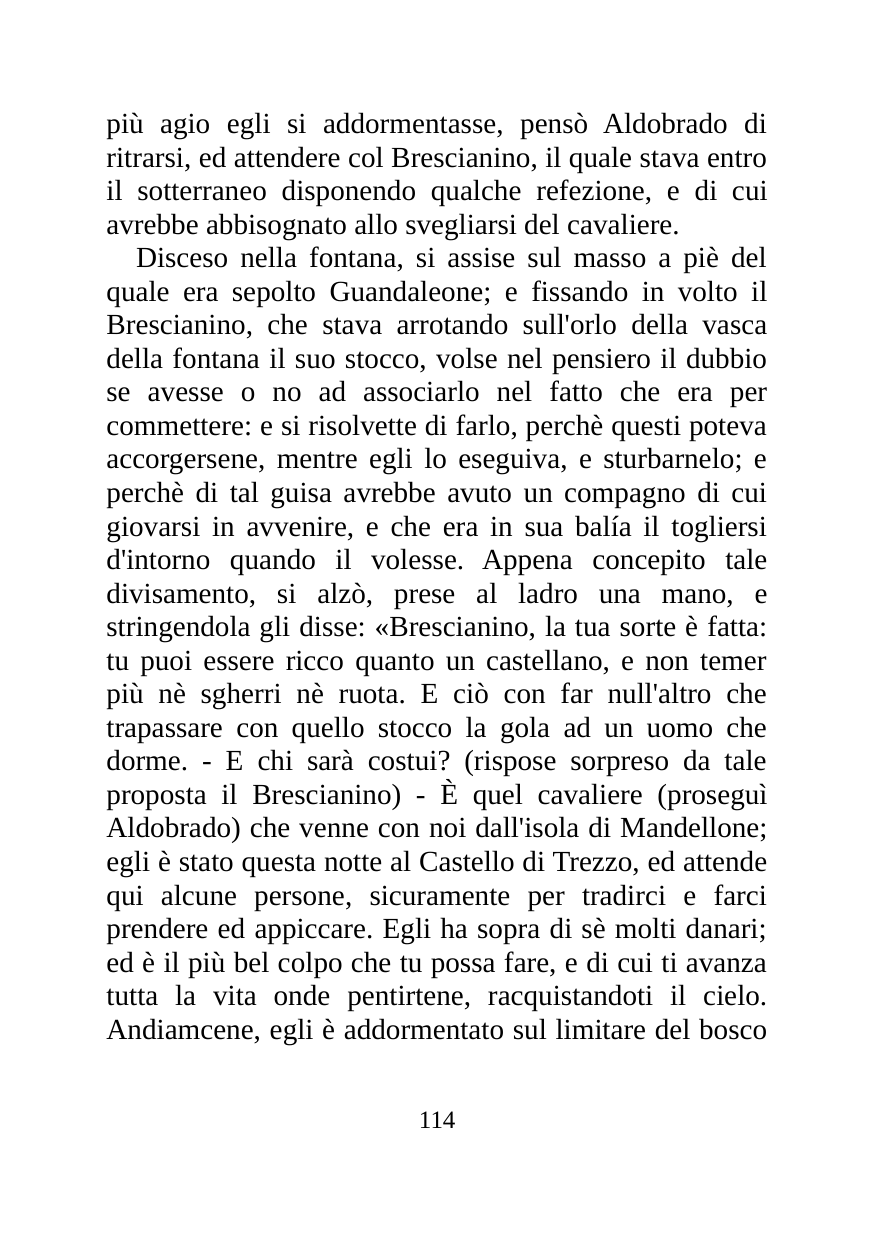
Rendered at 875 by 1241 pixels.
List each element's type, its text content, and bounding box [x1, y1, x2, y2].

text Disceso nella fontana, si assise sul masso a piè del quale era sepolto Guandaleone; e fissando in volto il Brescianino, che stava arrotando sull'orlo della vasca della fontana il suo stocco, volse nel pensiero il dubbio se avesse o no ad associarlo nel fatto che era per commettere: e si risolvette di farlo, perchè questi poteva accorgersene, mentre egli lo eseguiva, e sturbarnelo; e perchè di tal guisa avrebbe avuto un compagno di cui giovarsi in avvenire, e che era in sua balía il togliersi d'intorno quando il volesse. Appena concepito tale divisamento, si alzò, prese al ladro una mano, e stringendola gli disse: «Brescianino, la tua sorte è fatta: tu puoi essere ricco quanto un castellano, e non temer più nè sgherri nè ruota. E ciò con far null'altro che trapassare con quello stocco la gola ad un uomo che dorme. - E chi sarà costui? (rispose sorpreso da tale proposta il Brescianino) - È quel cavaliere (proseguì Aldobrado) che venne con noi dall'isola di Mandellone; egli è stato questa notte al Castello di Trezzo, ed attende qui alcune persone, sicuramente per tradirci e farci prendere ed appiccare. Egli ha sopra di sè molti danari; ed è il più bel colpo che tu possa fare, e di cui ti avanza tutta la vita onde pentirtene, racquistandoti il cielo. Andiamcene, egli è addormentato sul limitare del bosco [106, 240, 768, 1045]
text più agio egli si addormentasse, pensò Aldobrado di ritrarsi, ed attendere col Brescianino, il quale stava entro il sotterraneo disponendo qualche refezione, e di cui avrebbe abbisognato allo svegliarsi del cavaliere. [106, 106, 768, 240]
